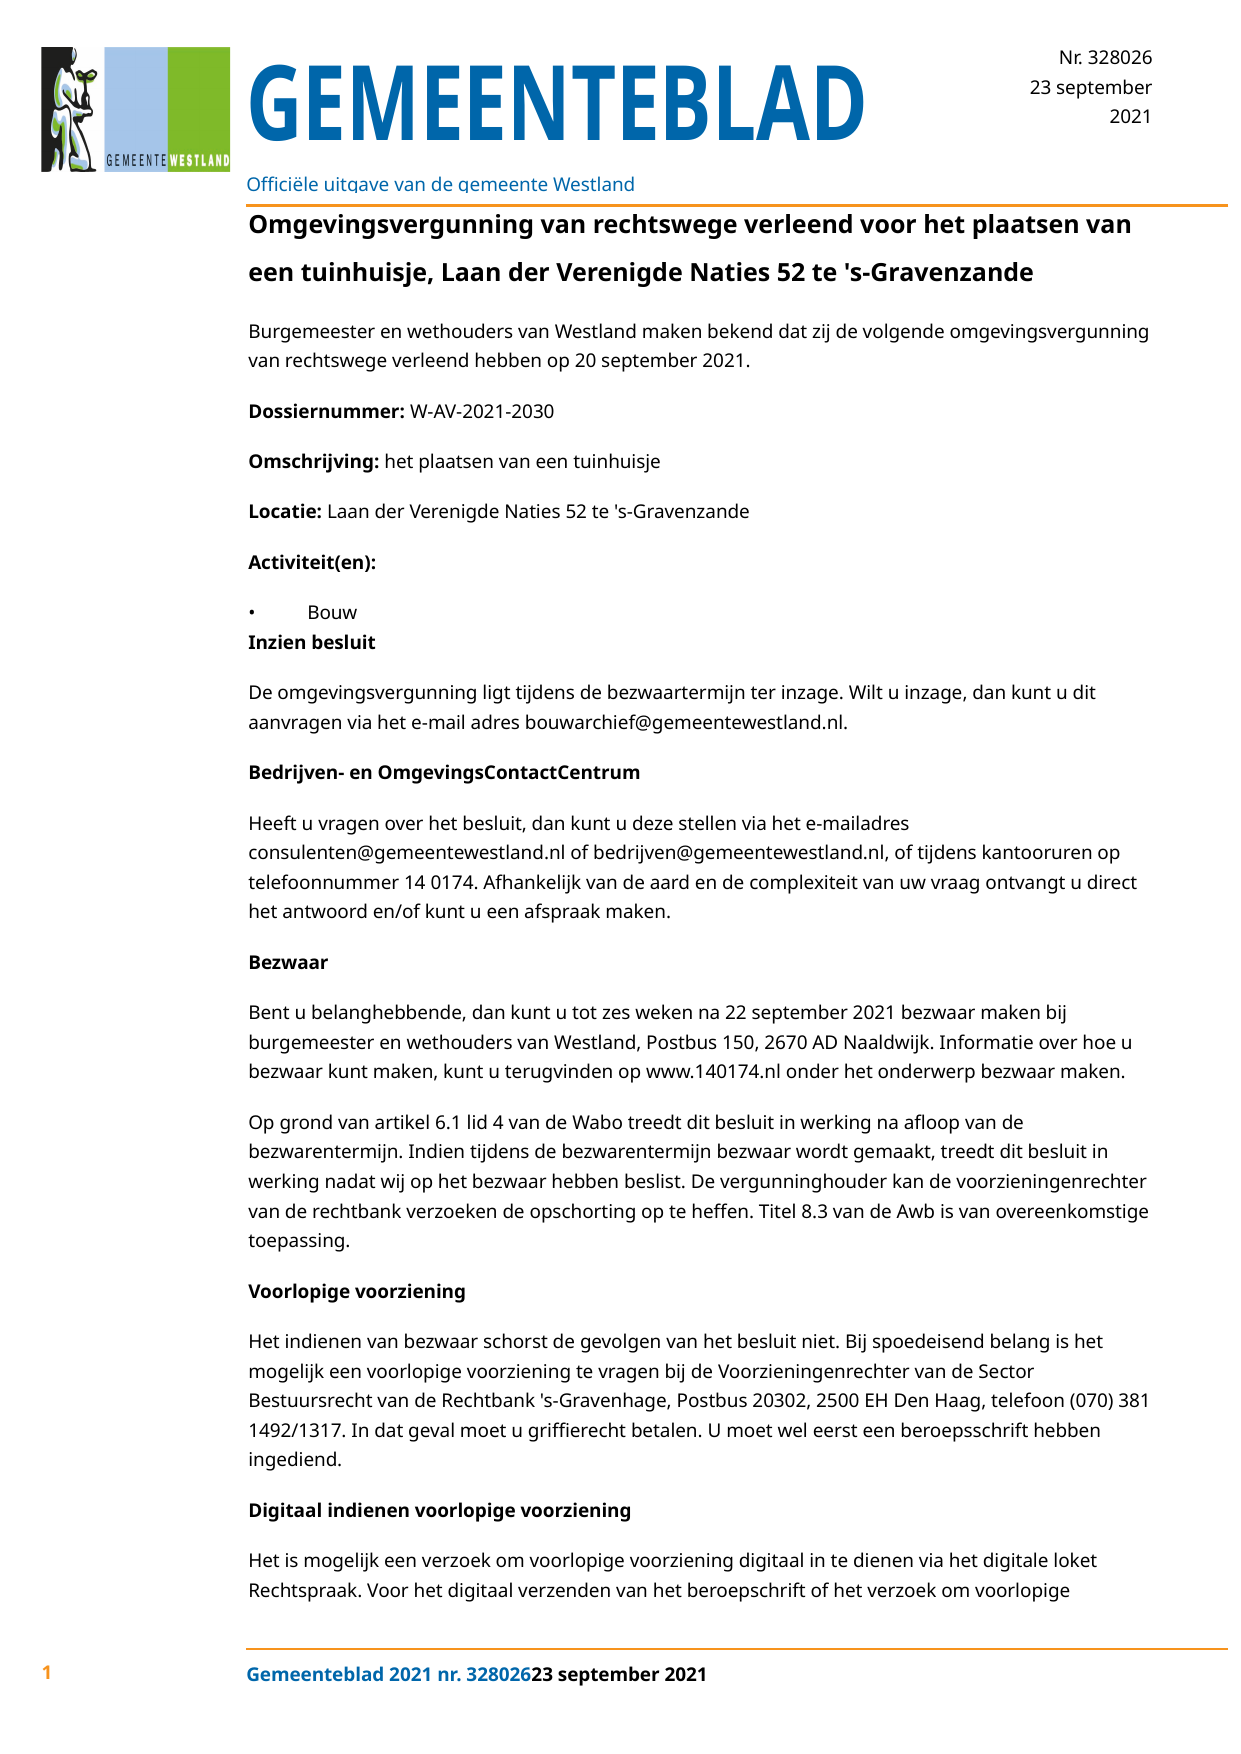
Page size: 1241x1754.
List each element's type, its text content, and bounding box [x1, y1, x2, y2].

text Het indienen van bezwaar schorst de gevolgen van het besluit niet. Bij spoedeisend belang is het mogelijk een voorlopige voorziening te vragen bij de Voorzieningenrechter van de Sector Bestuursrecht van de Rechtbank 's-Gravenhage, Postbus 20302, 2500 EH Den Haag, telefoon (070) 381 1492/1317. In dat geval moet u griffierecht betalen. U moet wel eerst een beroepsschrift hebben ingediend. [248, 1328, 1152, 1472]
text Burgemeester en wethouders van Westland maken bekend dat zij de volgende omgevingsvergunning van rechtswege verleend hebben op 20 september 2021. [248, 318, 1152, 373]
picture [41, 47, 231, 172]
text Bent u belanghebbende, dan kunt u tot zes weken na 22 september 2021 bezwaar maken bij burgemeester en wethouders van Westland, Postbus 150, 2670 AD Naaldwijk. Informatie over hoe u bezwaar kunt maken, kunt u terugvinden op www.140174.nl onder het onderwerp bezwaar maken. [248, 999, 1152, 1084]
text Digitaal indienen voorlopige voorziening [248, 1497, 1152, 1523]
text Inzien besluit [248, 629, 1152, 655]
text Activiteit(en): [248, 549, 1152, 575]
text Locatie: Laan der Verenigde Naties 52 te 's-Gravenzande [248, 499, 1152, 524]
text Op grond van artikel 6.1 lid 4 van de Wabo treedt dit besluit in werking na afloop van de bezwarentermijn. Indien tijdens de bezwarentermijn bezwaar wordt gemaakt, treedt dit besluit in werking nadat wij op het bezwaar hebben beslist. De vergunninghouder kan de voorzieningenrechter van de rechtbank verzoeken de opschorting op te heffen. Titel 8.3 van de Awb is van overeenkomstige toepassing. [248, 1109, 1152, 1253]
text Het is mogelijk een verzoek om voorlopige voorziening digitaal in te dienen via het digitale loket Rechtspraak. Voor het digitaal verzenden van het beroepschrift of het verzoek om voorlopige [248, 1547, 1152, 1603]
text Voorlopige voorziening [248, 1278, 1152, 1304]
list Bouw [248, 599, 1152, 625]
text De omgevingsvergunning ligt tijdens de bezwaartermijn ter inzage. Wilt u inzage, dan kunt u dit aanvragen via het e-mail adres bouwarchief@gemeentewestland.nl. [248, 679, 1152, 735]
text Omschrijving: het plaatsen van een tuinhuisje [248, 448, 1152, 474]
text Bezwaar [248, 949, 1152, 975]
text Omgevingsvergunning van rechtswege verleend voor het plaatsen van een tuinhuisje, Laan der Verenigde Naties 52 te 's-Gravenzande [248, 207, 1152, 288]
text Dossiernummer: W-AV-2021-2030 [248, 398, 1152, 424]
text Bedrijven- en OmgevingsContactCentrum [248, 759, 1152, 785]
text Heeft u vragen over het besluit, dan kunt u deze stellen via het e-mailadres consulenten@gemeentewestland.nl of bedrijven@gemeentewestland.nl, of tijdens kantooruren op telefoonnummer 14 0174. Afhankelijk van de aard en de complexiteit van uw vraag ontvangt u direct het antwoord en/of kunt u een afspraak maken. [248, 810, 1152, 924]
